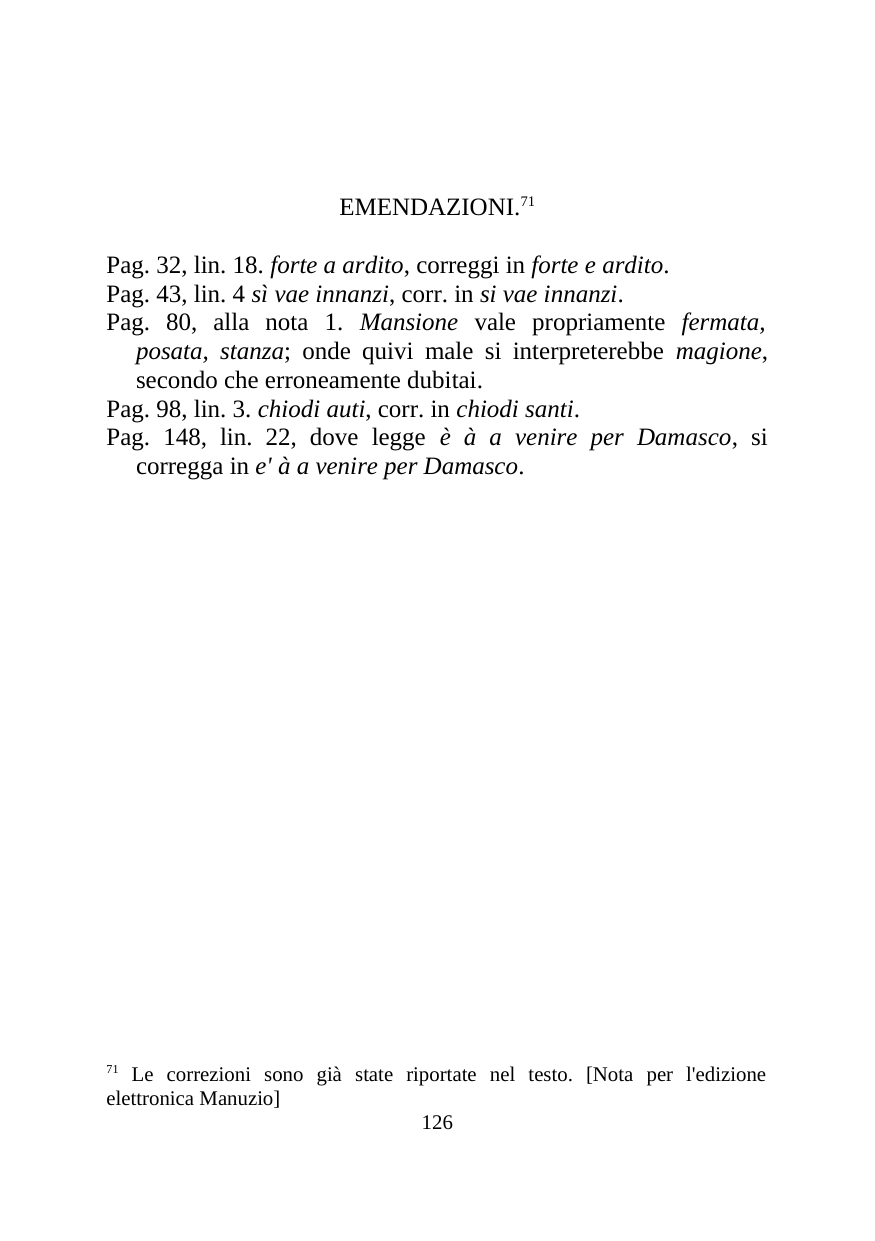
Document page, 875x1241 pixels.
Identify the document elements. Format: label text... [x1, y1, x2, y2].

text EMENDAZIONI. [106, 192, 768, 221]
text Pag. 148, lin. 22, dove legge è à a venire per Damasco, si corregga in e' à a venire per Damasco. [106, 422, 768, 480]
text Pag. 43, lin. 4 sì vae innanzi, corr. in si vae innanzi. [106, 279, 768, 307]
text Pag. 32, lin. 18. forte a ardito, correggi in forte e ardito. [106, 250, 768, 279]
text Pag. 80, alla nota 1. Mansione vale propriamente fermata, posata, stanza; onde quivi male si interpreterebbe magione, secondo che erroneamente dubitai. [106, 307, 768, 394]
text Le correzioni sono già state riportate nel testo. [Nota per l'edizione elettronica Manuzio] [106, 1062, 768, 1110]
text Pag. 98, lin. 3. chiodi auti, corr. in chiodi santi. [106, 394, 768, 422]
